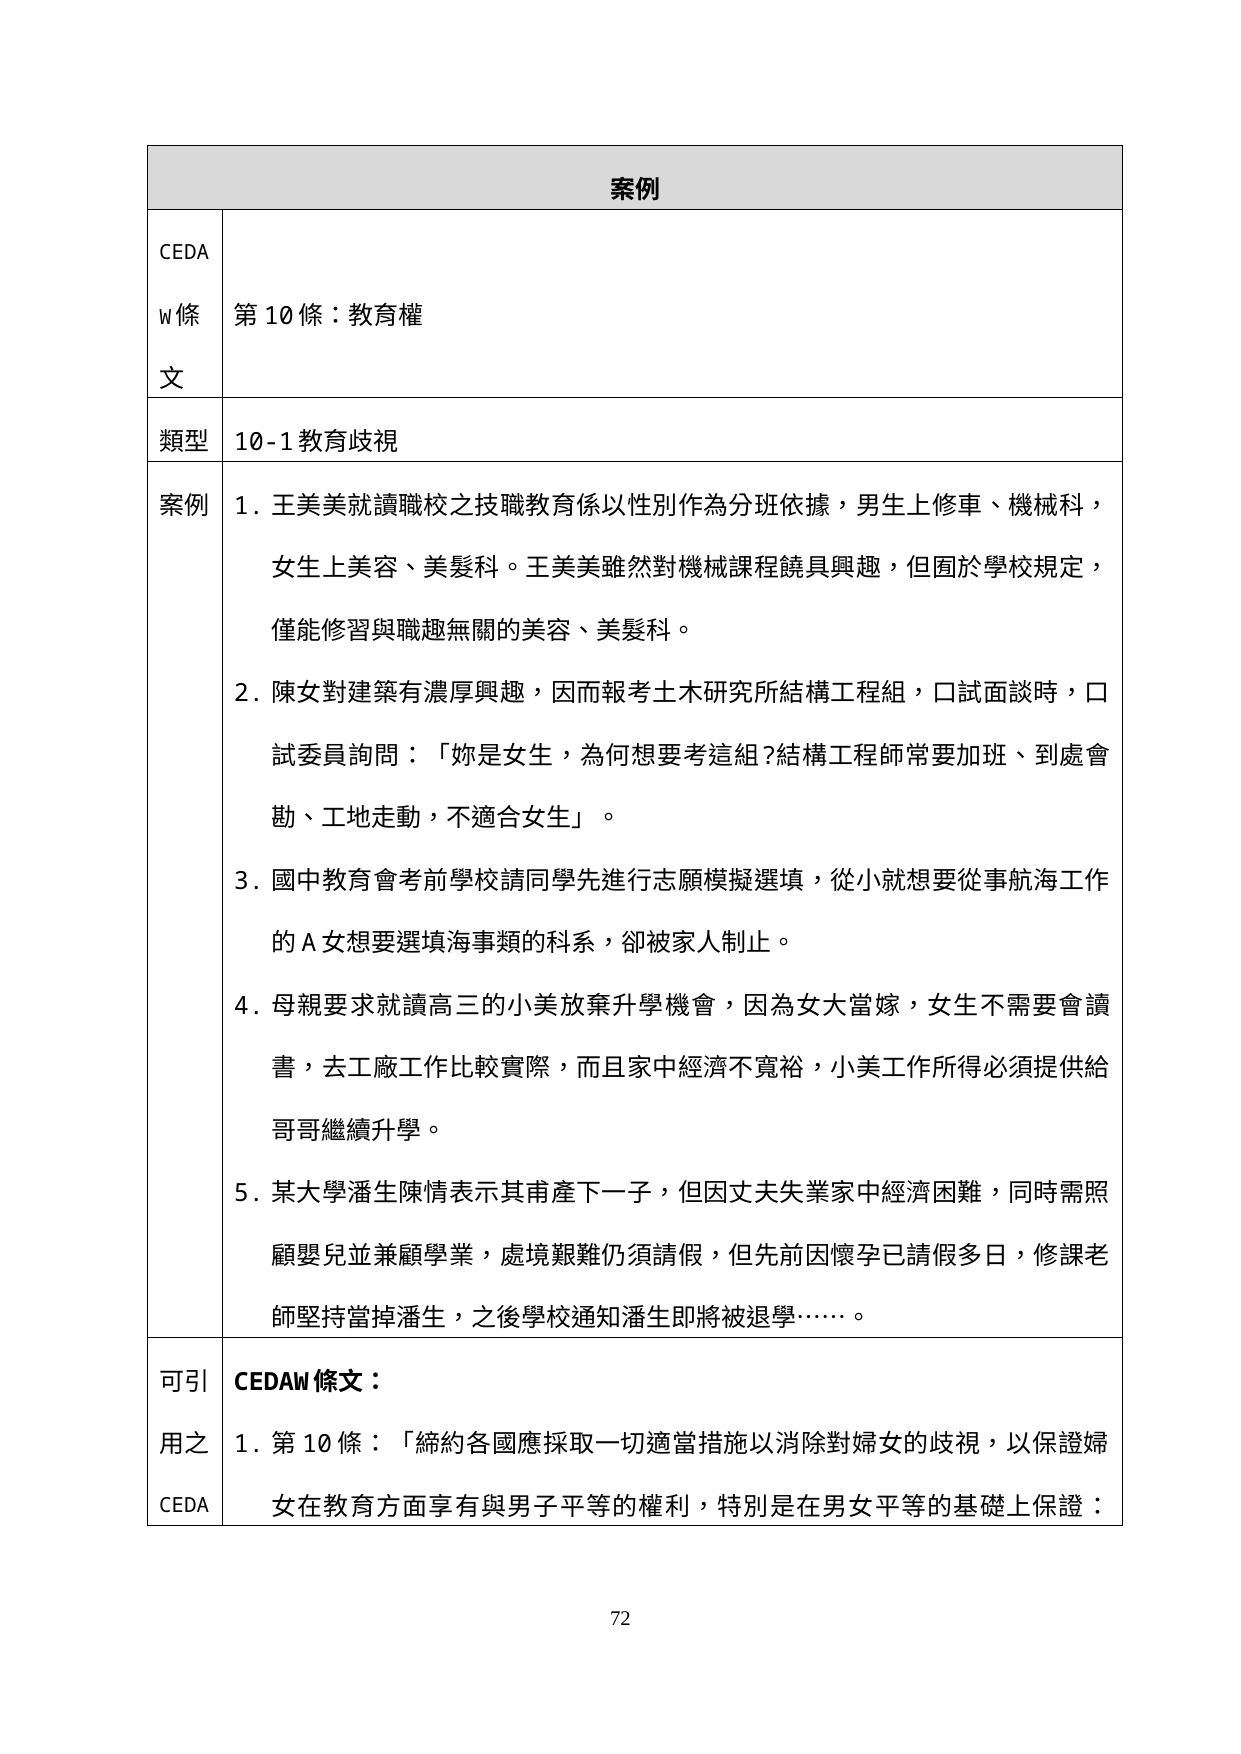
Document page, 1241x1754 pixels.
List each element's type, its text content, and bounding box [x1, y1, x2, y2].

table_cell 可引用之CEDA [148, 1338, 222, 1525]
table_header 案例 [148, 146, 1122, 209]
table_cell 王美美就讀職校之技職教育係以性別作為分班依據，男生上修車、機械科，女生上美容、美髮科。王美美雖然對機械課程饒具興趣，但囿於學校規定，僅能修習與職趣無關的美容、美髮科。 陳女對建築有濃厚興趣，因而報考土木研究所結構工程組，口試面談時，口試委員詢問：「妳是女生，為何想要考這組?結構工程師常要加班、到處會勘、工地走動，不適合女生」。 國中教育會考前學校請同學先進行志願模擬選填，從小就想要從事航海工作的A女想要選填海事類的科系，卻被家人制止。 母親要求就讀高三的小美放棄升學機會，因為女大當嫁，女生不需要會讀書，去工廠工作比較實際，而且家中經濟不寬裕，小美工作所得必須提供給哥哥繼續升學。 某大學潘生陳情表示其甫產下一子，但因丈夫失業家中經濟困難，同時需照顧嬰兒並兼顧學業，處境艱難仍須請假，但先前因懷孕已請假多日，修課老師堅持當掉潘生，之後學校通知潘生即將被退學……。 [223, 462, 1122, 1337]
table_cell 類型 [148, 398, 222, 461]
table_cell 10-1教育歧視 [223, 398, 1122, 461]
table_cell CEDAW條文： 第10條：「締約各國應採取一切適當措施以消除對婦女的歧視，以保證婦女在教育方面享有與男子平等的權利，特別是在男女平等的基礎上保證： [223, 1338, 1122, 1525]
table_cell CEDAW條文 [148, 210, 222, 397]
table_cell 案例 [148, 462, 222, 1337]
table_cell 第10條：教育權 [223, 210, 1122, 397]
